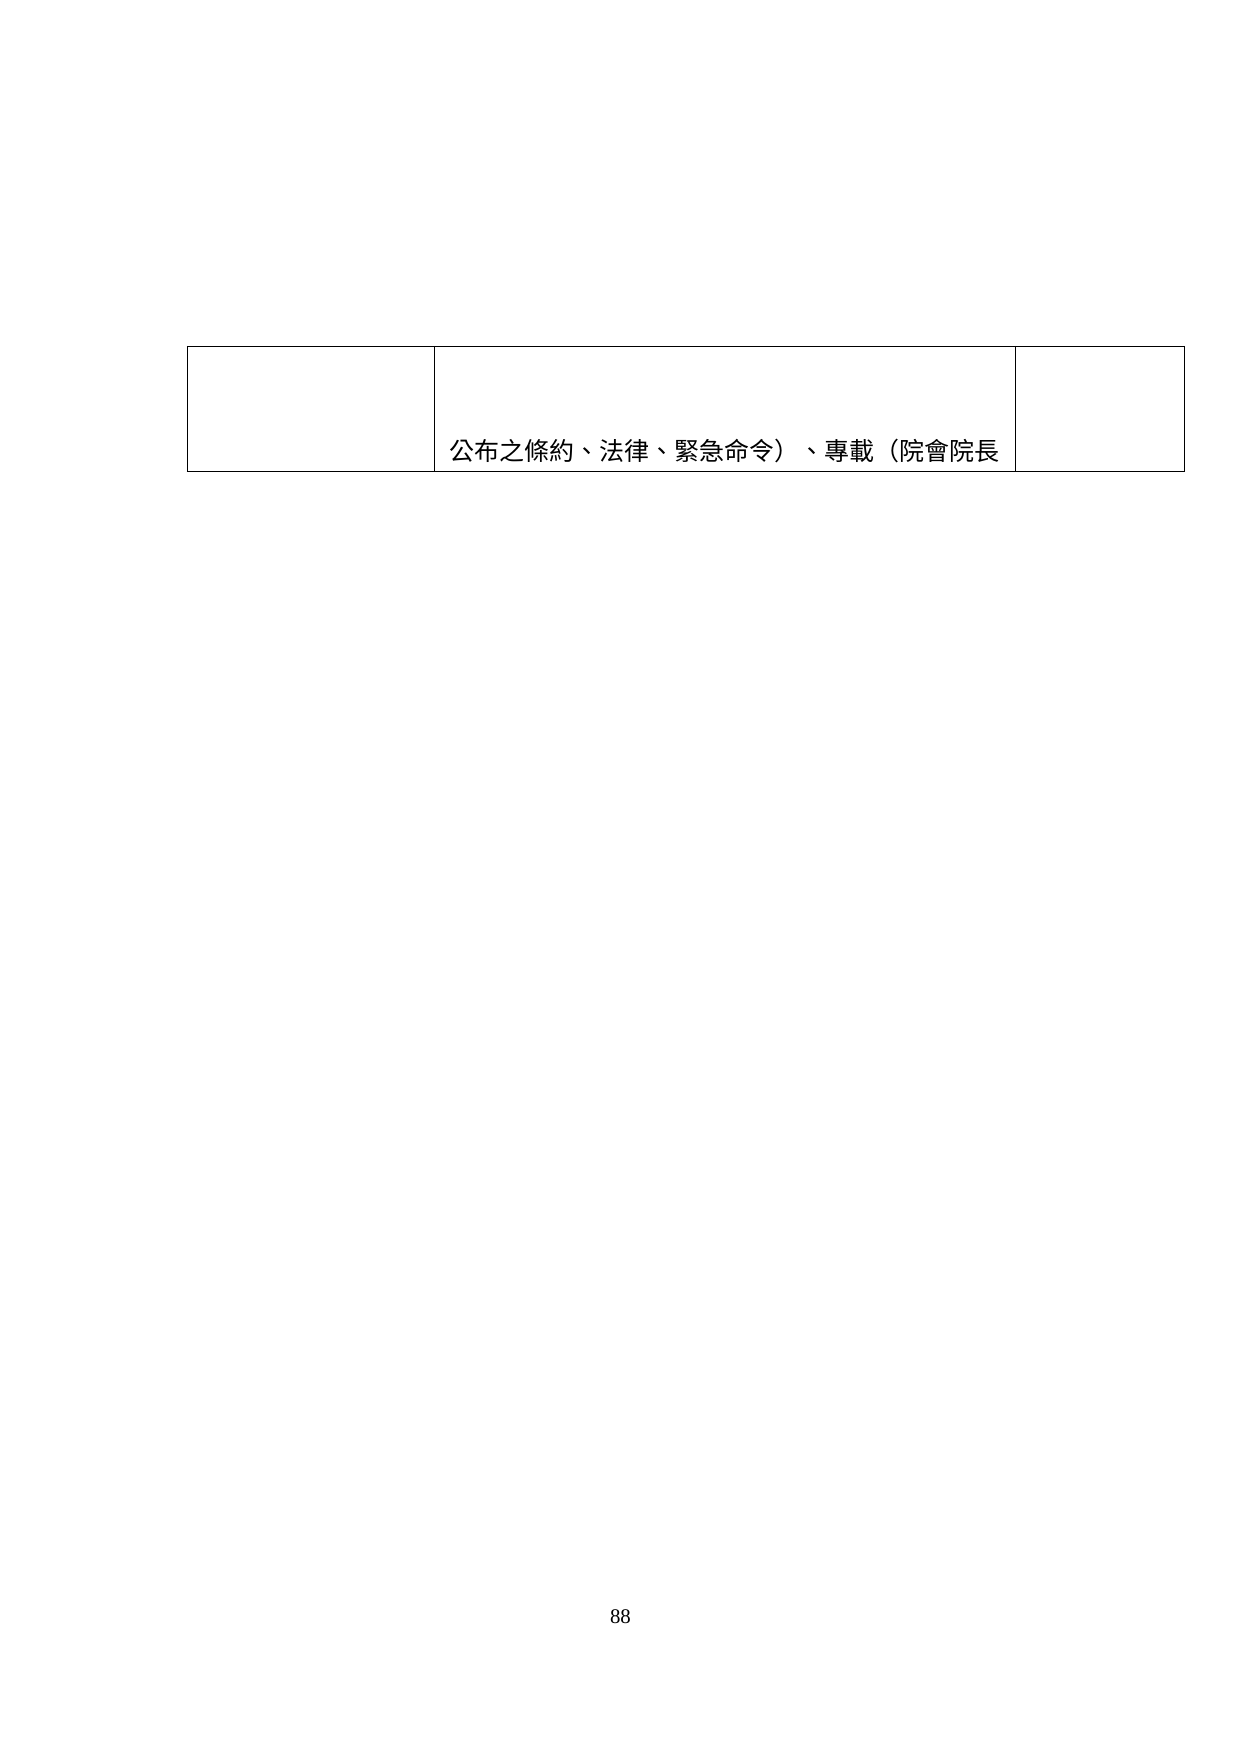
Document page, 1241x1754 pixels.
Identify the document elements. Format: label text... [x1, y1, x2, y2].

table_cell 公布之條約、法律、緊急命令）、專載（院會院長 [435, 347, 1015, 471]
table_cell [188, 347, 434, 471]
table_cell [1016, 347, 1184, 471]
